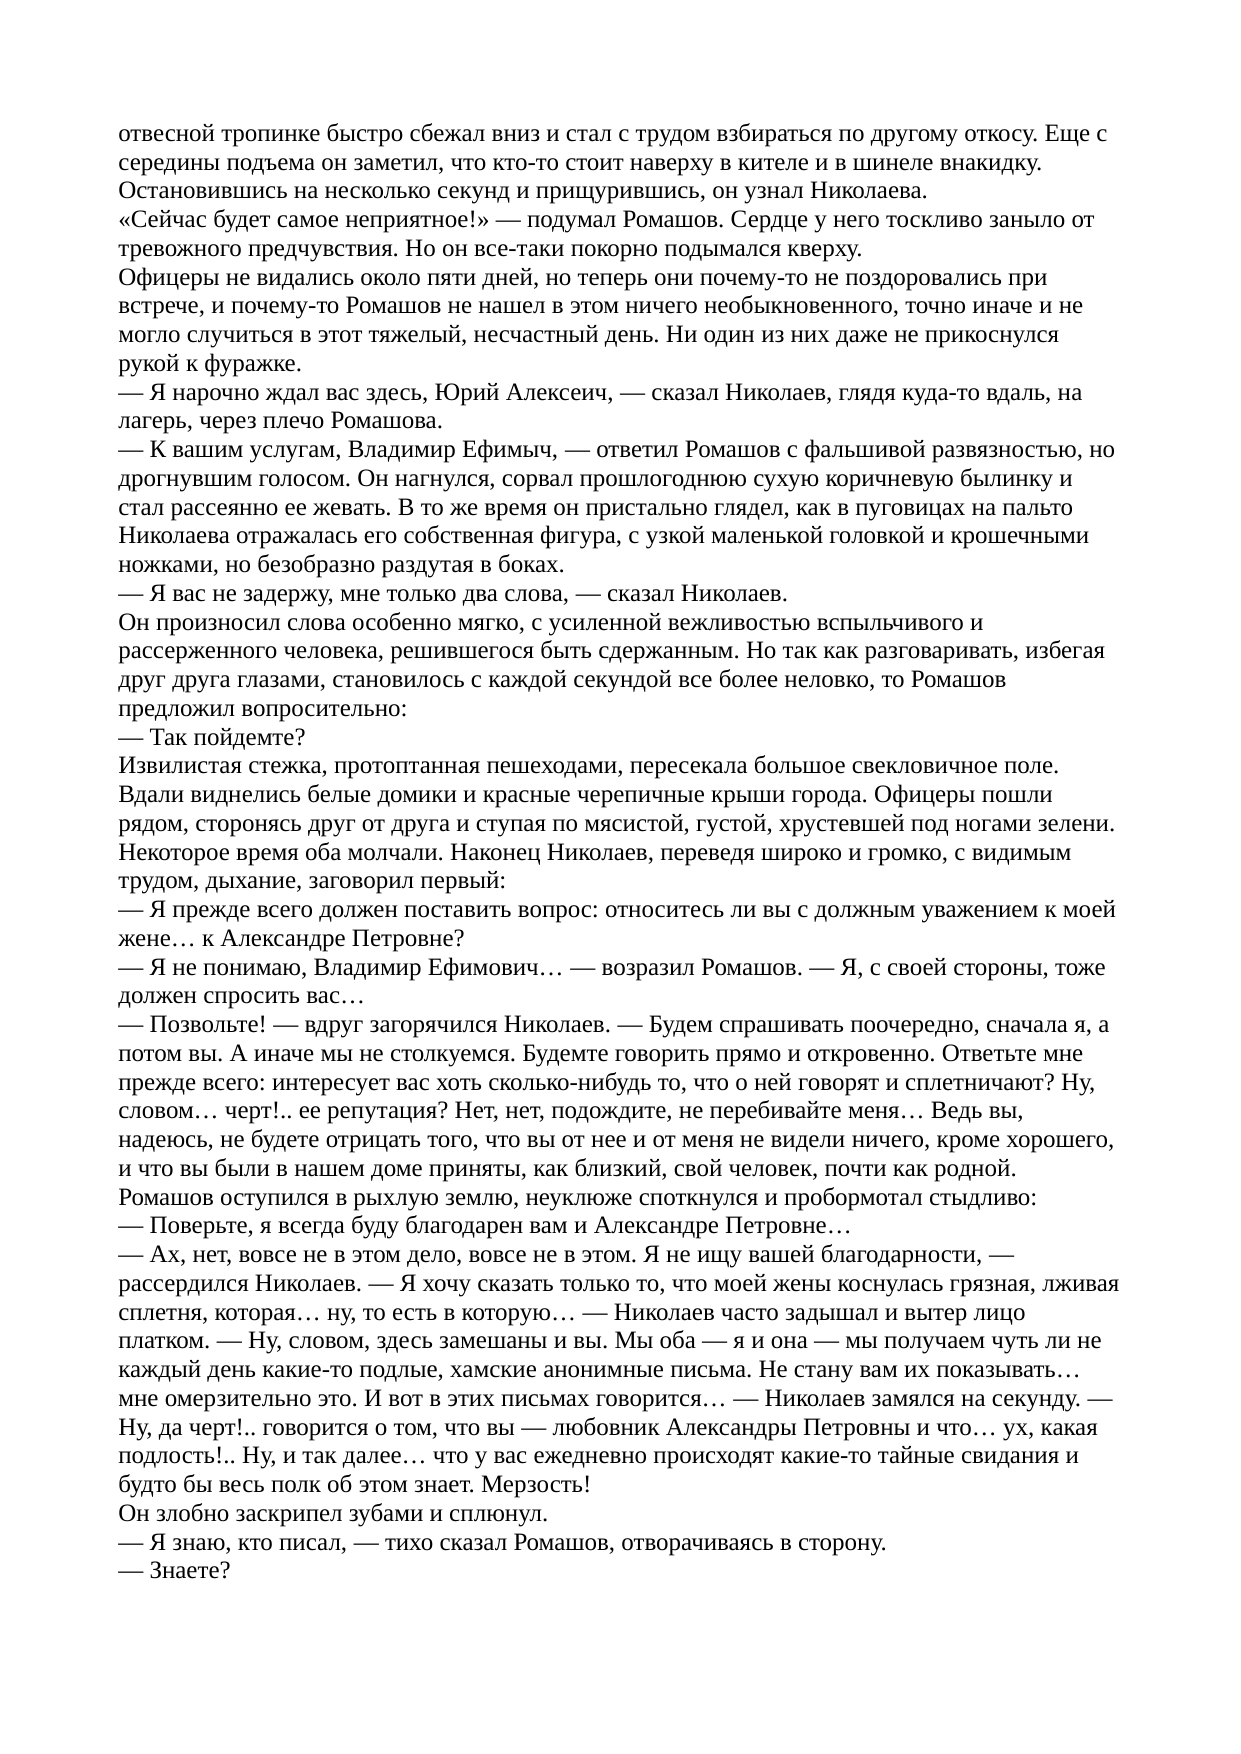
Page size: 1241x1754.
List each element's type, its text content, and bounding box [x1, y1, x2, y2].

text Он произносил слова особенно мягко, с усиленной вежливостью вспыльчивого и рассерженного человека, решившегося быть сдержанным. Но так как разговаривать, избегая друг друга глазами, становилось с каждой секундой все более неловко, то Ромашов предложил вопросительно: [118, 607, 1122, 722]
text — Я вас не задержу, мне только два слова, — сказал Николаев. [118, 578, 1122, 607]
text Офицеры не видались около пяти дней, но теперь они почему-то не поздоровались при встрече, и почему-то Ромашов не нашел в этом ничего необыкновенного, точно иначе и не могло случиться в этот тяжелый, несчастный день. Ни один из них даже не прикоснулся рукой к фуражке. [118, 262, 1122, 377]
text «Сейчас будет самое неприятное!» — подумал Ромашов. Сердце у него тоскливо заныло от тревожного предчувствия. Но он все-таки покорно подымался кверху. [118, 204, 1122, 262]
text — Я прежде всего должен поставить вопрос: относитесь ли вы с должным уважением к моей жене… к Александре Петровне? [118, 894, 1122, 952]
text Ромашов оступился в рыхлую землю, неуклюже споткнулся и пробормотал стыдливо: [118, 1182, 1122, 1211]
text — Я нарочно ждал вас здесь, Юрий Алексеич, — сказал Николаев, глядя куда-то вдаль, на лагерь, через плечо Ромашова. [118, 377, 1122, 434]
text — Я не понимаю, Владимир Ефимович… — возразил Ромашов. — Я, с своей стороны, тоже должен спросить вас… [118, 952, 1122, 1009]
text Извилистая стежка, протоптанная пешеходами, пересекала большое свекловичное поле. Вдали виднелись белые домики и красные черепичные крыши города. Офицеры пошли рядом, сторонясь друг от друга и ступая по мясистой, густой, хрустевшей под ногами зелени. Некоторое время оба молчали. Наконец Николаев, переведя широко и громко, с видимым трудом, дыхание, заговорил первый: [118, 751, 1122, 894]
text — Ах, нет, вовсе не в этом дело, вовсе не в этом. Я не ищу вашей благодарности, — рассердился Николаев. — Я хочу сказать только то, что моей жены коснулась грязная, лживая сплетня, которая… ну, то есть в которую… — Николаев часто задышал и вытер лицо платком. — Ну, словом, здесь замешаны и вы. Мы оба — я и она — мы получаем чуть ли не каждый день какие-то подлые, хамские анонимные письма. Не стану вам их показывать… мне омерзительно это. И вот в этих письмах говорится… — Николаев замялся на секунду. — Ну, да черт!.. говорится о том, что вы — любовник Александры Петровны и что… ух, какая подлость!.. Ну, и так далее… что у вас ежедневно происходят какие-то тайные свидания и будто бы весь полк об этом знает. Мерзость! [118, 1239, 1122, 1498]
text — Так пойдемте? [118, 722, 1122, 751]
text — Поверьте, я всегда буду благодарен вам и Александре Петровне… [118, 1211, 1122, 1239]
text — К вашим услугам, Владимир Ефимыч, — ответил Ромашов с фальшивой развязностью, но дрогнувшим голосом. Он нагнулся, сорвал прошлогоднюю сухую коричневую былинку и стал рассеянно ее жевать. В то же время он пристально глядел, как в пуговицах на пальто Николаева отражалась его собственная фигура, с узкой маленькой головкой и крошечными ножками, но безобразно раздутая в боках. [118, 434, 1122, 578]
text — Знаете? [118, 1556, 1122, 1584]
text отвесной тропинке быстро сбежал вниз и стал с трудом взбираться по другому откосу. Еще с середины подъема он заметил, что кто-то стоит наверху в кителе и в шинеле внакидку. Остановившись на несколько секунд и прищурившись, он узнал Николаева. [118, 118, 1122, 204]
text Он злобно заскрипел зубами и сплюнул. [118, 1498, 1122, 1527]
text — Я знаю, кто писал, — тихо сказал Ромашов, отворачиваясь в сторону. [118, 1527, 1122, 1556]
text — Позвольте! — вдруг загорячился Николаев. — Будем спрашивать поочередно, сначала я, а потом вы. А иначе мы не столкуемся. Будемте говорить прямо и откровенно. Ответьте мне прежде всего: интересует вас хоть сколько-нибудь то, что о ней говорят и сплетничают? Ну, словом… черт!.. ее репутация? Нет, нет, подождите, не перебивайте меня… Ведь вы, надеюсь, не будете отрицать того, что вы от нее и от меня не видели ничего, кроме хорошего, и что вы были в нашем доме приняты, как близкий, свой человек, почти как родной. [118, 1009, 1122, 1182]
